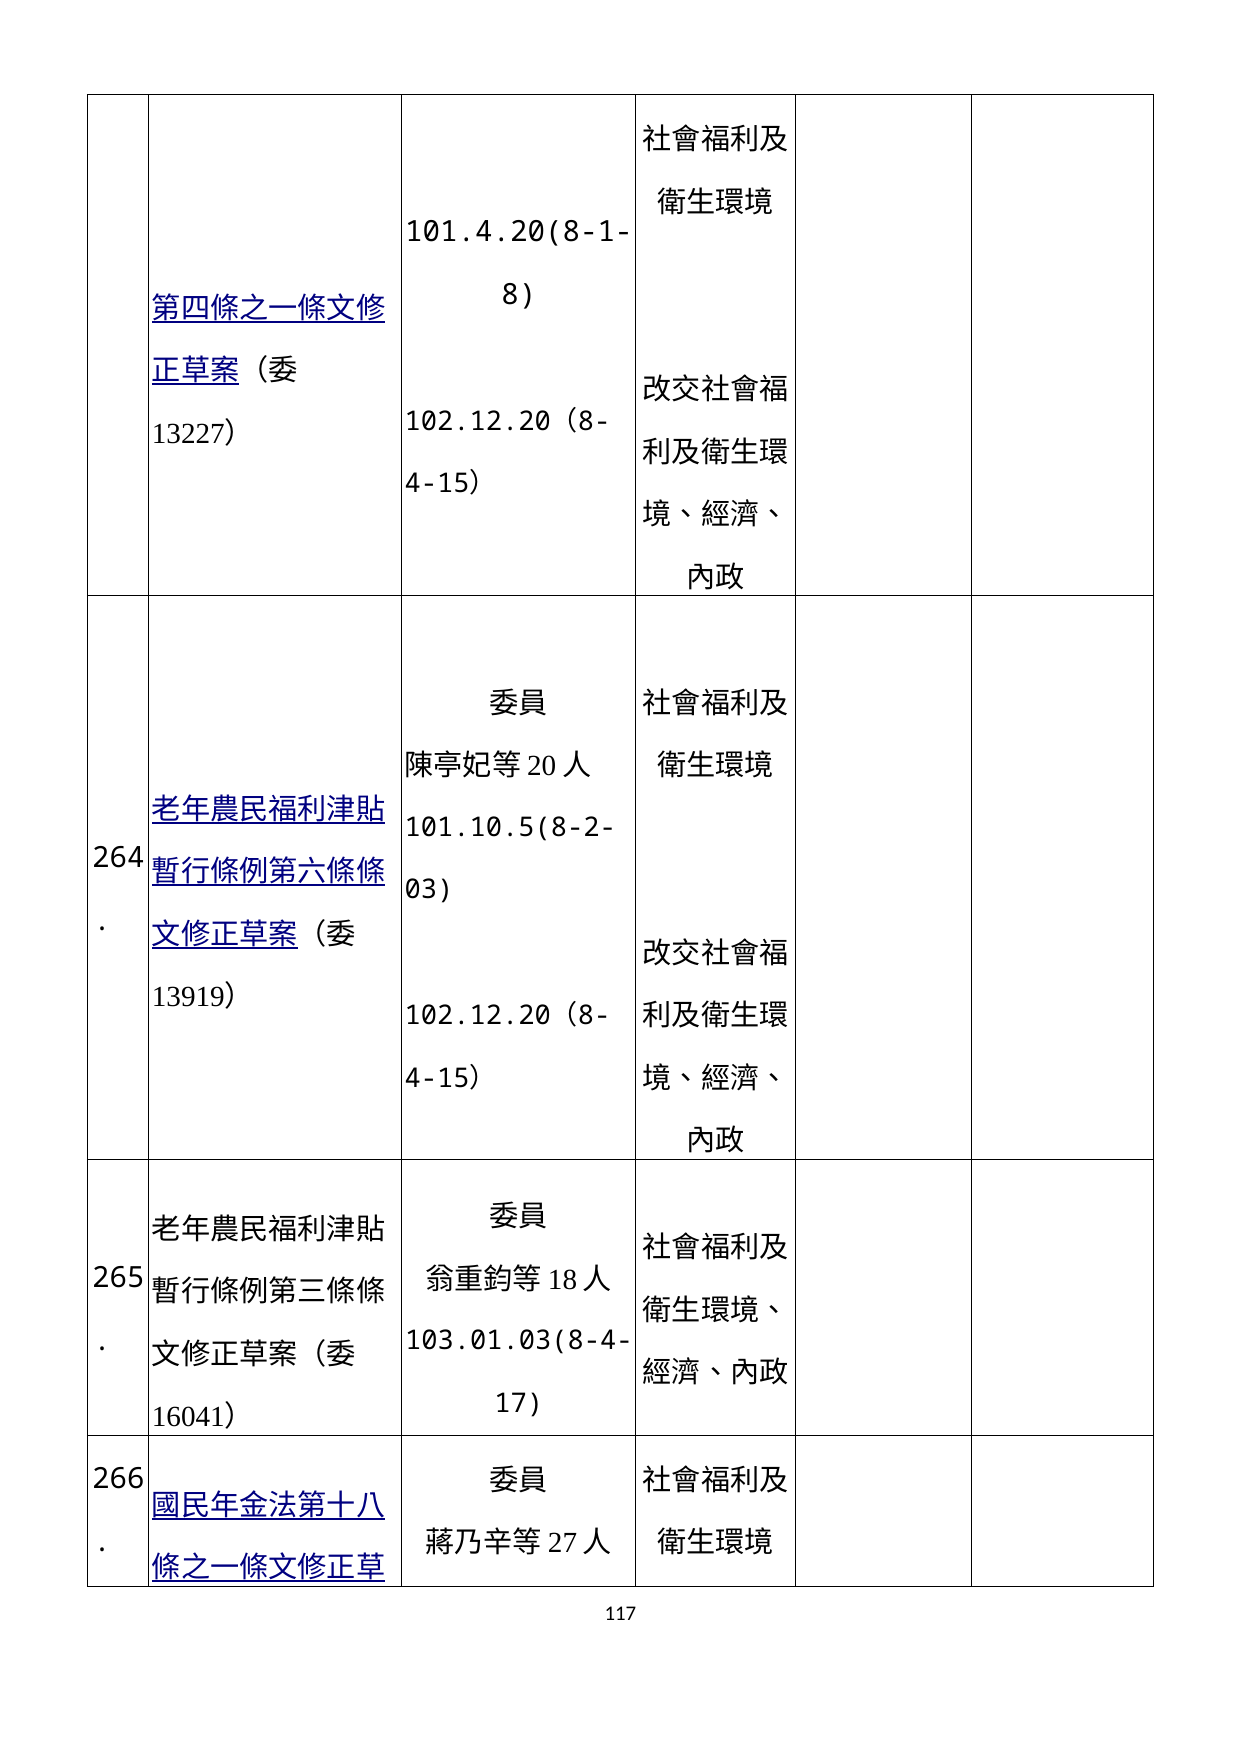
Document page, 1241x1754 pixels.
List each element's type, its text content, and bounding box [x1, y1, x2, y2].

table_cell [972, 1436, 1153, 1586]
table_cell [972, 95, 1153, 595]
table_cell [796, 1436, 971, 1586]
table_cell 社會福利及衛生環境 [636, 1436, 795, 1586]
table_cell 社會福利及衛生環境 改交社會福利及衛生環境、經濟、內政 [636, 596, 795, 1159]
table_cell [796, 1160, 971, 1435]
table_cell [88, 1160, 148, 1435]
table_cell [972, 1160, 1153, 1435]
table_cell [972, 596, 1153, 1159]
table_cell 老年農民福利津貼暫行條例第六條條文修正草案（委13919） [149, 596, 401, 1159]
table_cell [88, 95, 148, 595]
table_cell 老年農民福利津貼暫行條例第三條條文修正草案（委16041） [149, 1160, 401, 1435]
table_cell [796, 596, 971, 1159]
table_cell 委員 蔣乃辛等27人 [402, 1436, 635, 1586]
table_cell 社會福利及衛生環境、經濟、內政 [636, 1160, 795, 1435]
table_cell 101.4.20(8-1-8) 102.12.20（8-4-15） [402, 95, 635, 595]
table_cell 國民年金法第十八條之一條文修正草 [149, 1436, 401, 1586]
table_cell [88, 1436, 148, 1586]
table_cell [88, 596, 148, 1159]
table_cell 委員 陳亭妃等20人101.10.5(8-2-03) 102.12.20（8-4-15） [402, 596, 635, 1159]
table_cell 第四條之一條文修正草案（委13227） [149, 95, 401, 595]
table_cell 委員 翁重鈞等18人103.01.03(8-4-17) [402, 1160, 635, 1435]
table_cell [796, 95, 971, 595]
table_cell 社會福利及衛生環境 改交社會福利及衛生環境、經濟、內政 [636, 95, 795, 595]
